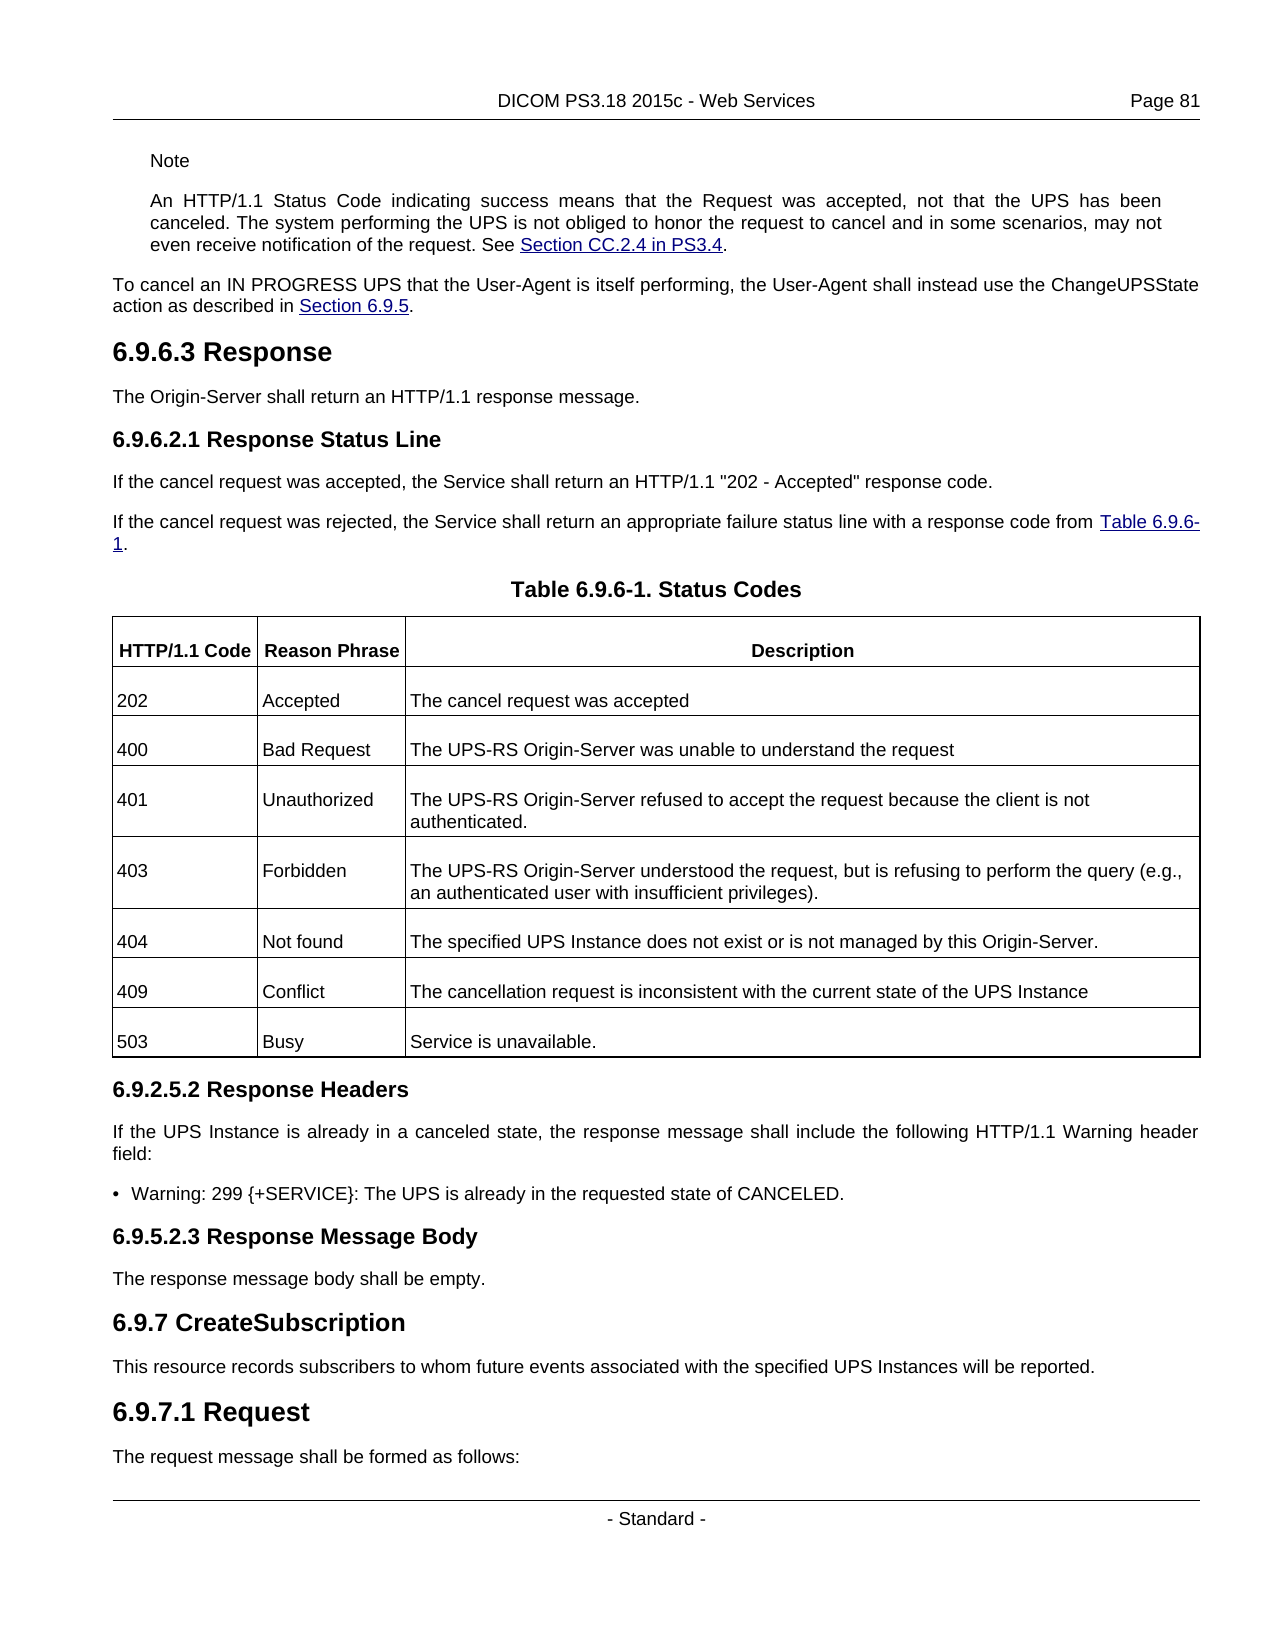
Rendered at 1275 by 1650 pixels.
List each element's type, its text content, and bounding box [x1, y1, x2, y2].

text 6.9.7.1 Request [112, 1396, 1200, 1427]
table_cell Busy [258, 1008, 405, 1056]
text 6.9.6.3 Response [112, 336, 1200, 367]
text If the cancel request was rejected, the Service shall return an appropriate failure status line with a response code from Table 6.9.6-1. [112, 511, 1200, 554]
table_cell 400 [113, 716, 257, 765]
text An HTTP/1.1 Status Code indicating success means that the Request was accepted, not that the UPS has been canceled. The system performing the UPS is not obliged to honor the request to cancel and in some scenarios, may not even receive notification of the request. See Section CC.2.4 in PS3.4. [150, 190, 1162, 255]
text 6.9.2.5.2 Response Headers [112, 1076, 1200, 1102]
text The response message body shall be empty. [112, 1268, 1200, 1289]
text 6.9.6.2.1 Response Status Line [112, 426, 1200, 452]
text Table 6.9.6-1. Status Codes [112, 576, 1200, 602]
text To cancel an IN PROGRESS UPS that the User-Agent is itself performing, the User-Agent shall instead use the ChangeUPSState action as described in Section 6.9.5. [112, 274, 1200, 317]
table_cell Conflict [258, 958, 405, 1007]
text If the cancel request was accepted, the Service shall return an HTTP/1.1 "202 - Accepted" response code. [112, 471, 1200, 492]
table_cell 401 [113, 766, 257, 836]
text If the UPS Instance is already in a canceled state, the response message shall include the following HTTP/1.1 Warning header field: [112, 1121, 1200, 1164]
table_header Reason Phrase [258, 617, 405, 666]
list Warning: 299 {+SERVICE}: The UPS is already in the requested state of CANCELED. [112, 1183, 1200, 1204]
text 6.9.7 CreateSubscription [112, 1308, 1200, 1337]
table_cell 404 [113, 909, 257, 957]
table_cell Bad Request [258, 716, 405, 765]
table_cell Unauthorized [258, 766, 405, 836]
table_cell 409 [113, 958, 257, 1007]
text The Origin-Server shall return an HTTP/1.1 response message. [112, 386, 1200, 407]
table_cell The UPS-RS Origin-Server was unable to understand the request [406, 716, 1199, 765]
table_header HTTP/1.1 Code [113, 617, 257, 666]
text This resource records subscribers to whom future events associated with the specified UPS Instances will be reported. [112, 1355, 1200, 1377]
table_cell The cancellation request is inconsistent with the current state of the UPS Instance [406, 958, 1199, 1007]
table_cell Service is unavailable. [406, 1008, 1199, 1056]
table_header Description [406, 617, 1199, 666]
table_cell 202 [113, 667, 257, 715]
table_cell 503 [113, 1008, 257, 1056]
text The request message shall be formed as follows: [112, 1446, 1200, 1467]
table_cell Forbidden [258, 837, 405, 907]
table_cell Not found [258, 909, 405, 957]
table_cell The specified UPS Instance does not exist or is not managed by this Origin-Server. [406, 909, 1199, 957]
table_cell The UPS-RS Origin-Server understood the request, but is refusing to perform the query (e.g., an authenticated user with insufficient privileges). [406, 837, 1199, 907]
text Note [150, 150, 1162, 172]
table_cell 403 [113, 837, 257, 907]
table_cell The cancel request was accepted [406, 667, 1199, 715]
table_cell Accepted [258, 667, 405, 715]
text 6.9.5.2.3 Response Message Body [112, 1223, 1200, 1249]
table_cell The UPS-RS Origin-Server refused to accept the request because the client is not authenticated. [406, 766, 1199, 836]
